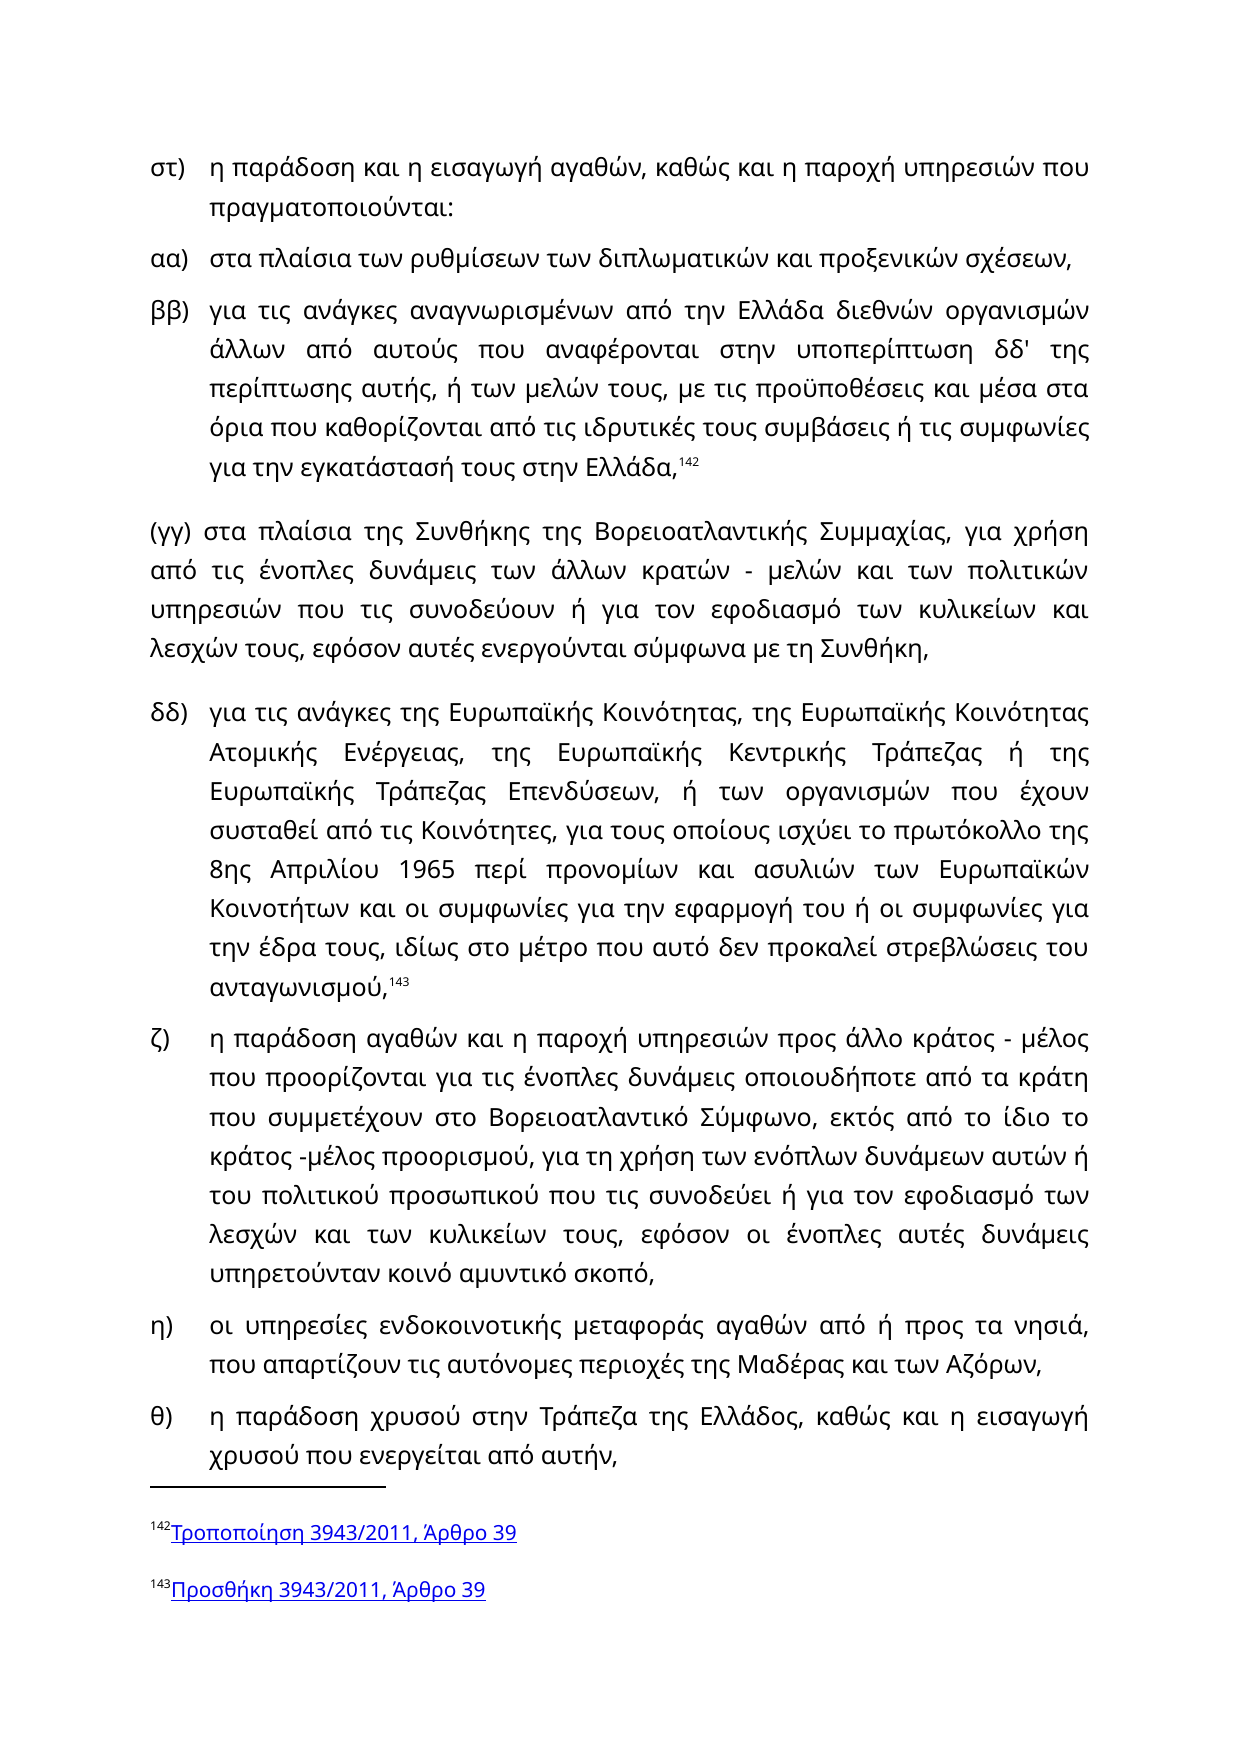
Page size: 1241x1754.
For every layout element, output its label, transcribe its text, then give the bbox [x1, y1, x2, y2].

list στ) η παράδοση και η εισαγωγή αγαθών, καθώς και η παροχή υπηρεσιών που πραγματοποιούνται: [150, 150, 1090, 223]
list αα) στα πλαίσια των ρυθμίσεων των διπλωματικών και προξενικών σχέσεων, [150, 241, 1090, 275]
list ζ) η παράδοση αγαθών και η παροχή υπηρεσιών προς άλλο κράτος - μέλος που προορίζονται για τις ένοπλες δυνάμεις οποιουδήποτε από τα κράτη που συμμετέχουν στο Βορειοατλαντικό Σύμφωνο, εκτός από το ίδιο το κράτος -μέλος προορισμού, για τη χρήση των ενόπλων δυνάμεων αυτών ή του πολιτικού προσωπικού που τις συνοδεύει ή για τον εφοδιασμό των λεσχών και των κυλικείων τους, εφόσον οι ένοπλες αυτές δυνάμεις υπηρετούνταν κοινό αμυντικό σκοπό, [150, 1021, 1090, 1290]
list η) οι υπηρεσίες ενδοκοινοτικής μεταφοράς αγαθών από ή προς τα νησιά, που απαρτίζουν τις αυτόνομες περιοχές της Μαδέρας και των Αζόρων, [150, 1307, 1090, 1381]
list δδ) για τις ανάγκες της Ευρωπαϊκής Κοινότητας, της Ευρωπαϊκής Κοινότητας Ατομικής Ενέργειας, της Ευρωπαϊκής Κεντρικής Τράπεζας ή της Ευρωπαϊκής Τράπεζας Επενδύσεων, ή των οργανισμών που έχουν συσταθεί από τις Κοινότητες, για τους οποίους ισχύει το πρωτόκολλο της 8ης Απριλίου 1965 περί προνομίων και ασυλιών των Ευρωπαϊκών Κοινοτήτων και οι συμφωνίες για την εφαρμογή του ή οι συμφωνίες για την έδρα τους, ιδίως στο μέτρο που αυτό δεν προκαλεί στρεβλώσεις του ανταγωνισμού, [150, 695, 1090, 1003]
list θ) η παράδοση χρυσού στην Τράπεζα της Ελλάδος, καθώς και η εισαγωγή χρυσού που ενεργείται από αυτήν, [150, 1398, 1090, 1472]
text Προσθήκη 3943/2011, Άρθρο 39 [150, 1576, 1090, 1604]
text Τροποποίηση 3943/2011, Άρθρο 39 [150, 1518, 1090, 1546]
list ββ) για τις ανάγκες αναγνωρισμένων από την Ελλάδα διεθνών οργανισμών άλλων από αυτούς που αναφέρονται στην υποπερίπτωση δδ' της περίπτωσης αυτής, ή των μελών τους, με τις προϋποθέσεις και μέσα στα όρια που καθορίζονται από τις ιδρυτικές τους συμβάσεις ή τις συμφωνίες για την εγκατάστασή τους στην Ελλάδα, [150, 292, 1090, 483]
text (γγ) στα πλαίσια της Συνθήκης της Βορειοατλαντικής Συμμαχίας, για χρήση από τις ένοπλες δυνάμεις των άλλων κρατών - μελών και των πολιτικών υπηρεσιών που τις συνοδεύουν ή για τον εφοδιασμό των κυλικείων και λεσχών τους, εφόσον αυτές ενεργούνται σύμφωνα με τη Συνθήκη, [150, 513, 1090, 665]
